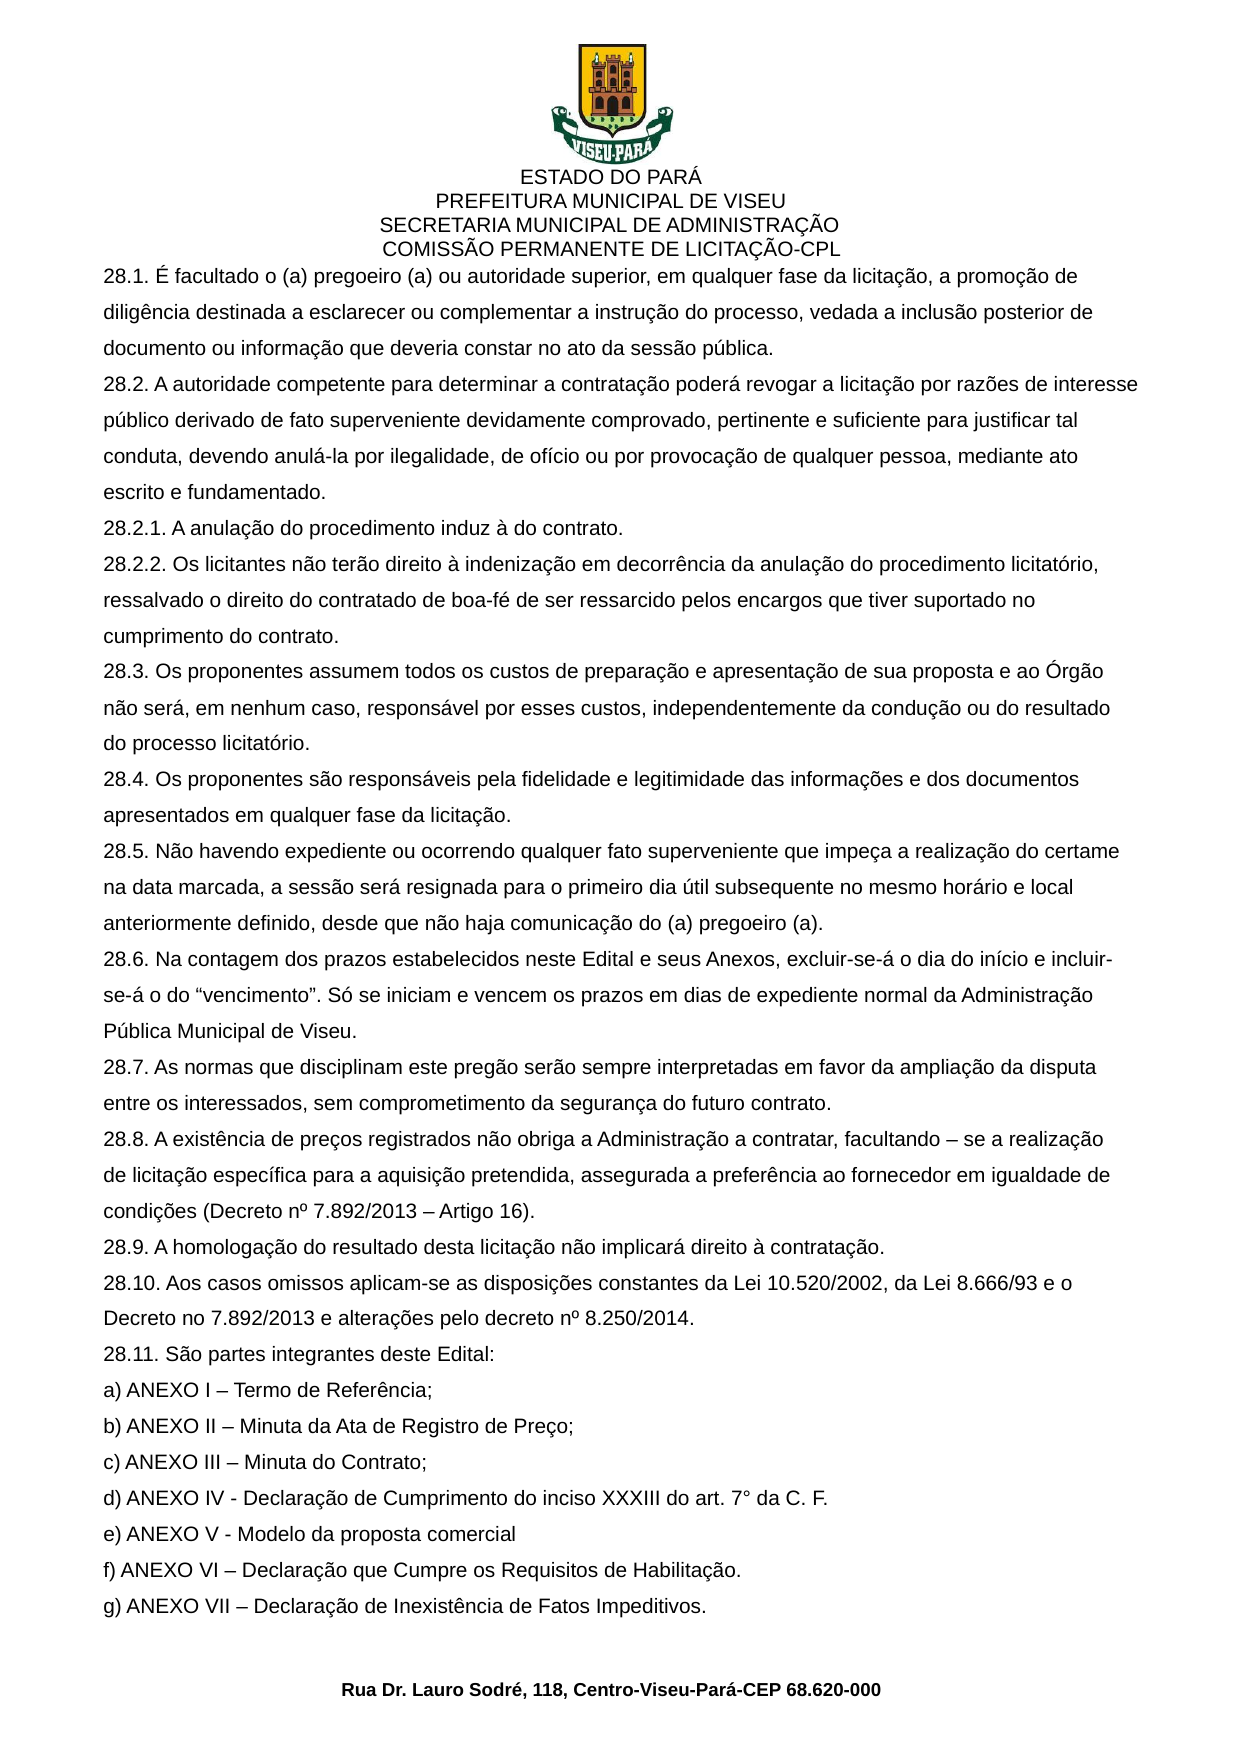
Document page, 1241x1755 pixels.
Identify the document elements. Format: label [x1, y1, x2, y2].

picture [551, 44, 674, 165]
